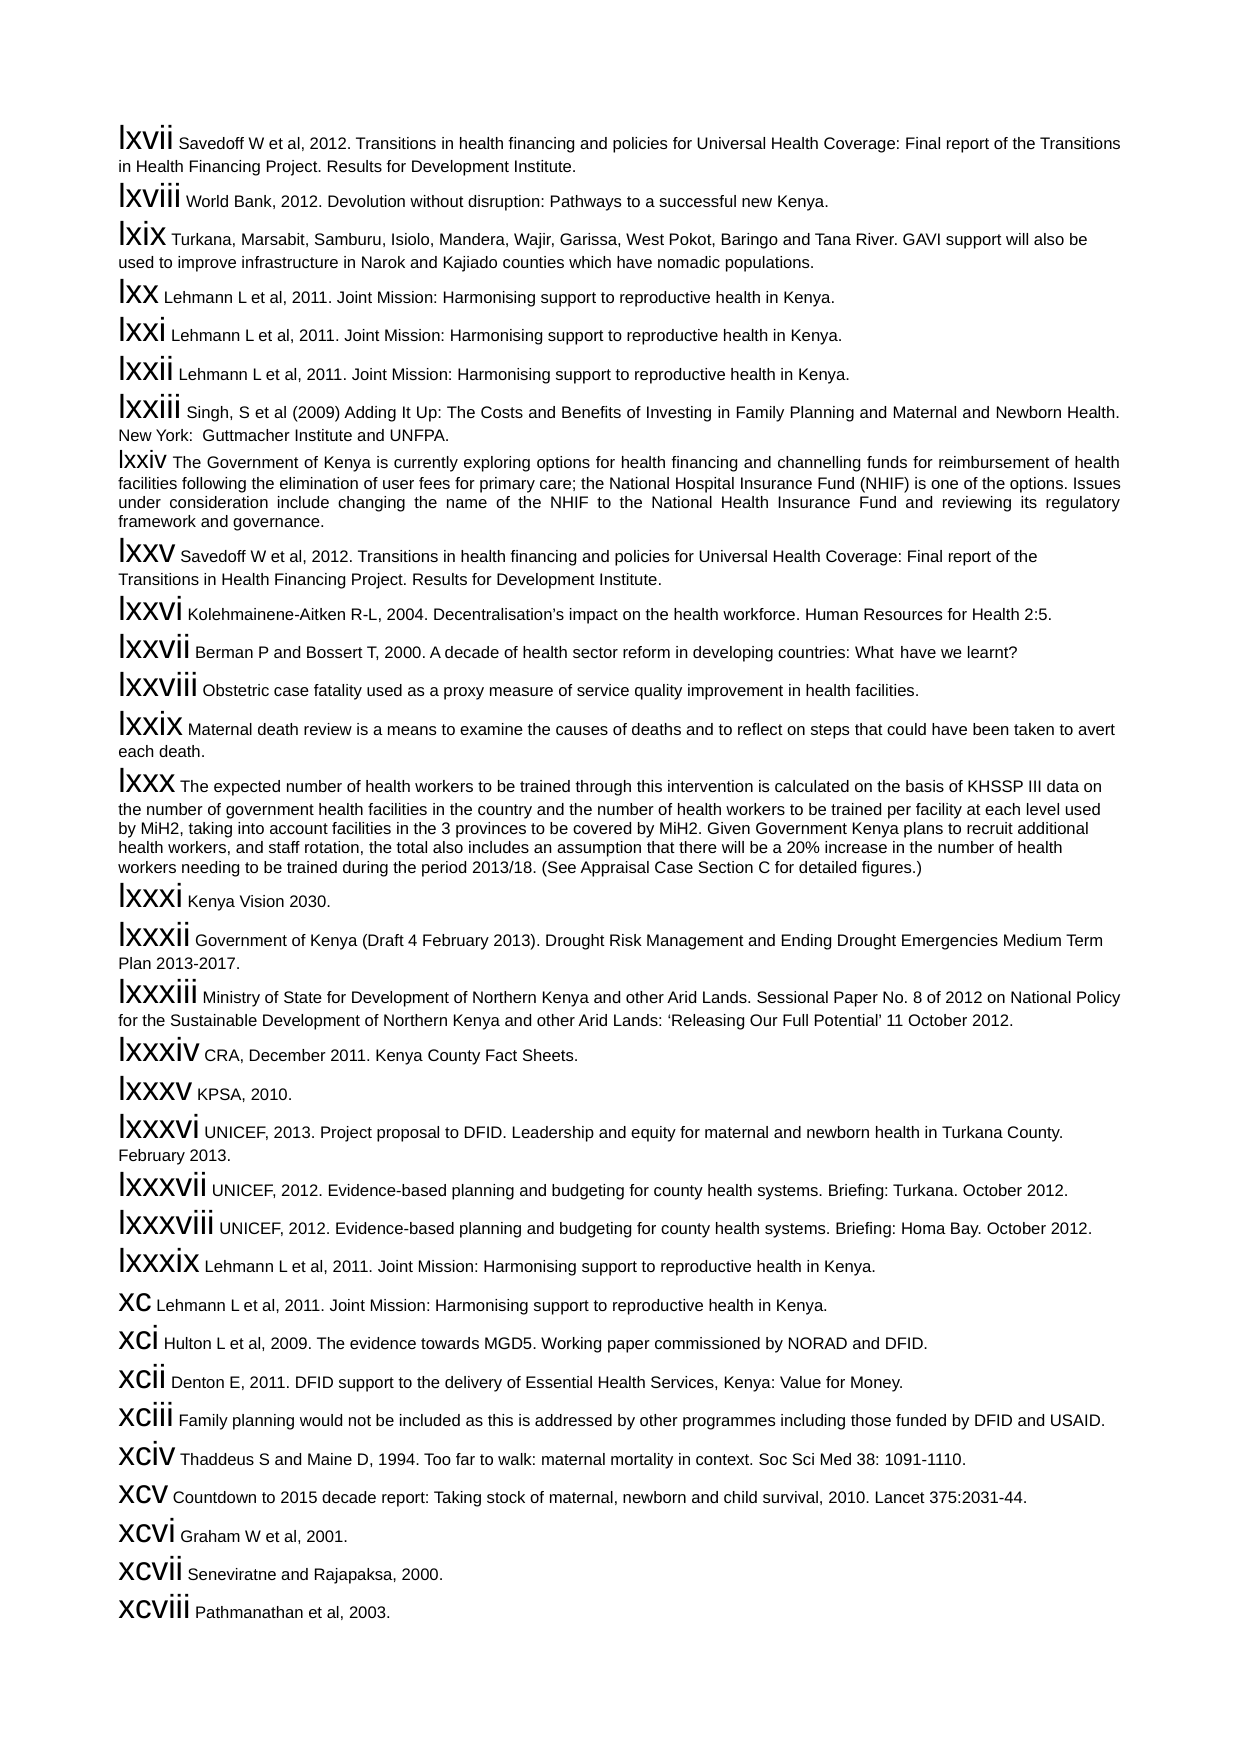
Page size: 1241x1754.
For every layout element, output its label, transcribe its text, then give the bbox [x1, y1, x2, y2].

list Maternal death review is a means to examine the causes of deaths and to reflect on steps that could have been taken to avert each death. [118, 704, 1122, 761]
text Kenya Vision 2030. [118, 877, 1122, 915]
text Lehmann L et al, 2011. Joint Mission: Harmonising support to reproductive health in Kenya. [118, 1242, 1122, 1280]
text KPSA, 2010. [118, 1069, 1122, 1107]
text Lehmann L et al, 2011. Joint Mission: Harmonising support to reproductive health in Kenya. [118, 1280, 1122, 1318]
text Ministry of State for Development of Northern Kenya and other Arid Lands. Sessional Paper No. 8 of 2012 on National Policy for the Sustainable Development of Northern Kenya and other Arid Lands: ‘Releasing Our Full Potential’ 11 October 2012. [118, 973, 1122, 1030]
text UNICEF, 2012. Evidence-based planning and budgeting for county health systems. Briefing: Homa Bay. October 2012. [118, 1203, 1122, 1242]
text Denton E, 2011. DFID support to the delivery of Essential Health Services, Kenya: Value for Money. [118, 1357, 1122, 1395]
text CRA, December 2011. Kenya County Fact Sheets. [118, 1030, 1122, 1069]
text Hulton L et al, 2009. The evidence towards MGD5. Working paper commissioned by NORAD and DFID. [118, 1318, 1122, 1357]
list The expected number of health workers to be trained through this intervention is calculated on the basis of KHSSP III data on the number of government health facilities in the country and the number of health workers to be trained per facility at each level used by MiH2, taking into account facilities in the 3 provinces to be covered by MiH2. Given Government Kenya plans to recruit additional health workers, and staff rotation, the total also includes an assumption that there will be a 20% increase in the number of health workers needing to be trained during the period 2013/18. (See Appraisal Case Section C for detailed figures.) [118, 761, 1122, 877]
text Government of Kenya (Draft 4 February 2013). Drought Risk Management and Ending Drought Emergencies Medium Term Plan 2013-2017. [118, 915, 1122, 973]
text UNICEF, 2012. Evidence-based planning and budgeting for county health systems. Briefing: Turkana. October 2012. [118, 1165, 1122, 1203]
text UNICEF, 2013. Project proposal to DFID. Leadership and equity for maternal and newborn health in Turkana County. February 2013. [118, 1107, 1122, 1165]
list Family planning would not be included as this is addressed by other programmes including those funded by DFID and USAID. [118, 1395, 1122, 1434]
